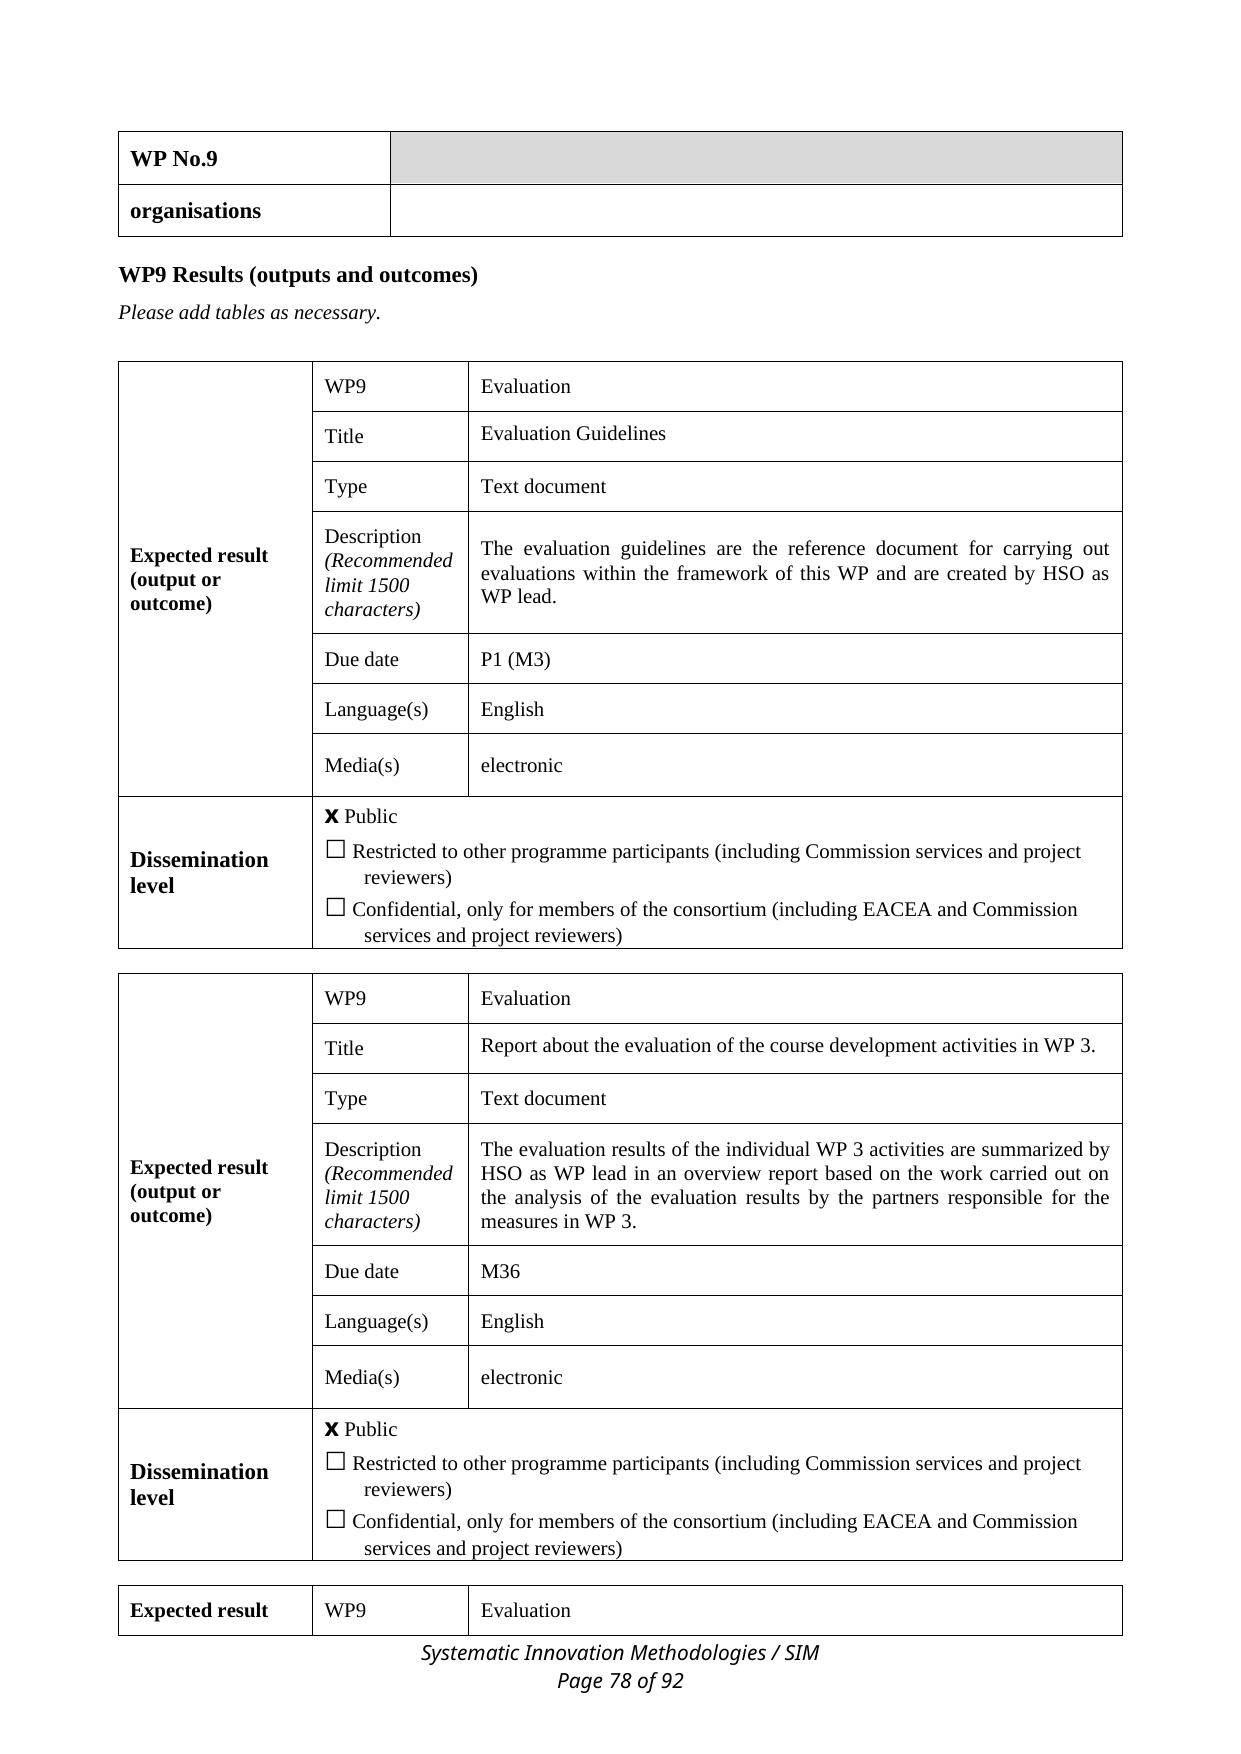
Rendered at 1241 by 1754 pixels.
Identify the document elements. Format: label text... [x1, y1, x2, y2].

table_cell organisations [119, 185, 390, 236]
table_cell Due date [313, 1246, 468, 1295]
table_cell The evaluation results of the individual WP 3 activities are summarized by HSO as WP lead in an overview report based on the work carried out on the analysis of the evaluation results by the partners responsible for the measures in WP 3. [469, 1124, 1122, 1245]
table_cell Report about the evaluation of the course development activities in WP 3. [469, 1024, 1122, 1073]
table_cell Type [313, 462, 468, 511]
table_cell Media(s) [313, 1346, 468, 1408]
table_header Expected result [119, 1586, 312, 1635]
table_header WP9 [313, 1586, 468, 1635]
table_cell Title [313, 412, 468, 461]
table_cell Evaluation Guidelines [469, 412, 1122, 461]
table_cell x Public ☐ Restricted to other programme participants (including Commission services and project reviewers) ☐ Confidential, only for members of the consortium (including EACEA and Commission services and project reviewers) [313, 1409, 1122, 1559]
table_cell P1 (M3) [469, 634, 1122, 683]
table_cell Text document [469, 462, 1122, 511]
table_cell The evaluation guidelines are the reference document for carrying out evaluations within the framework of this WP and are created by HSO as WP lead. [469, 512, 1122, 633]
table_header Evaluation [469, 362, 1122, 411]
table_cell x Public ☐ Restricted to other programme participants (including Commission services and project reviewers) ☐ Confidential, only for members of the consortium (including EACEA and Commission services and project reviewers) [313, 797, 1122, 947]
table_header WP9 [313, 974, 468, 1023]
table_cell Due date [313, 634, 468, 683]
table_cell Description (Recommended limit 1500 characters) [313, 512, 468, 633]
table_cell Dissemination level [119, 1409, 312, 1559]
table_header Evaluation [469, 1586, 1122, 1635]
table_cell [391, 185, 1122, 236]
table_cell electronic [469, 734, 1122, 796]
table_header Expected result (output or outcome) [119, 974, 312, 1408]
table_cell M36 [469, 1246, 1122, 1295]
table_header Evaluation [469, 974, 1122, 1023]
table_cell electronic [469, 1346, 1122, 1408]
table_header WP No.9 [119, 132, 390, 183]
table_cell Language(s) [313, 1296, 468, 1345]
table_header [391, 132, 1122, 183]
table_header WP9 [313, 362, 468, 411]
table_cell Type [313, 1074, 468, 1123]
table_header Expected result (output or outcome) [119, 362, 312, 796]
table_cell English [469, 684, 1122, 733]
text WP9 Results (outputs and outcomes) [118, 261, 1122, 287]
table_cell Description (Recommended limit 1500 characters) [313, 1124, 468, 1245]
table_cell Media(s) [313, 734, 468, 796]
text Please add tables as necessary. [118, 300, 1122, 324]
table_cell English [469, 1296, 1122, 1345]
table_cell Text document [469, 1074, 1122, 1123]
table_cell Language(s) [313, 684, 468, 733]
table_cell Dissemination level [119, 797, 312, 947]
table_cell Title [313, 1024, 468, 1073]
